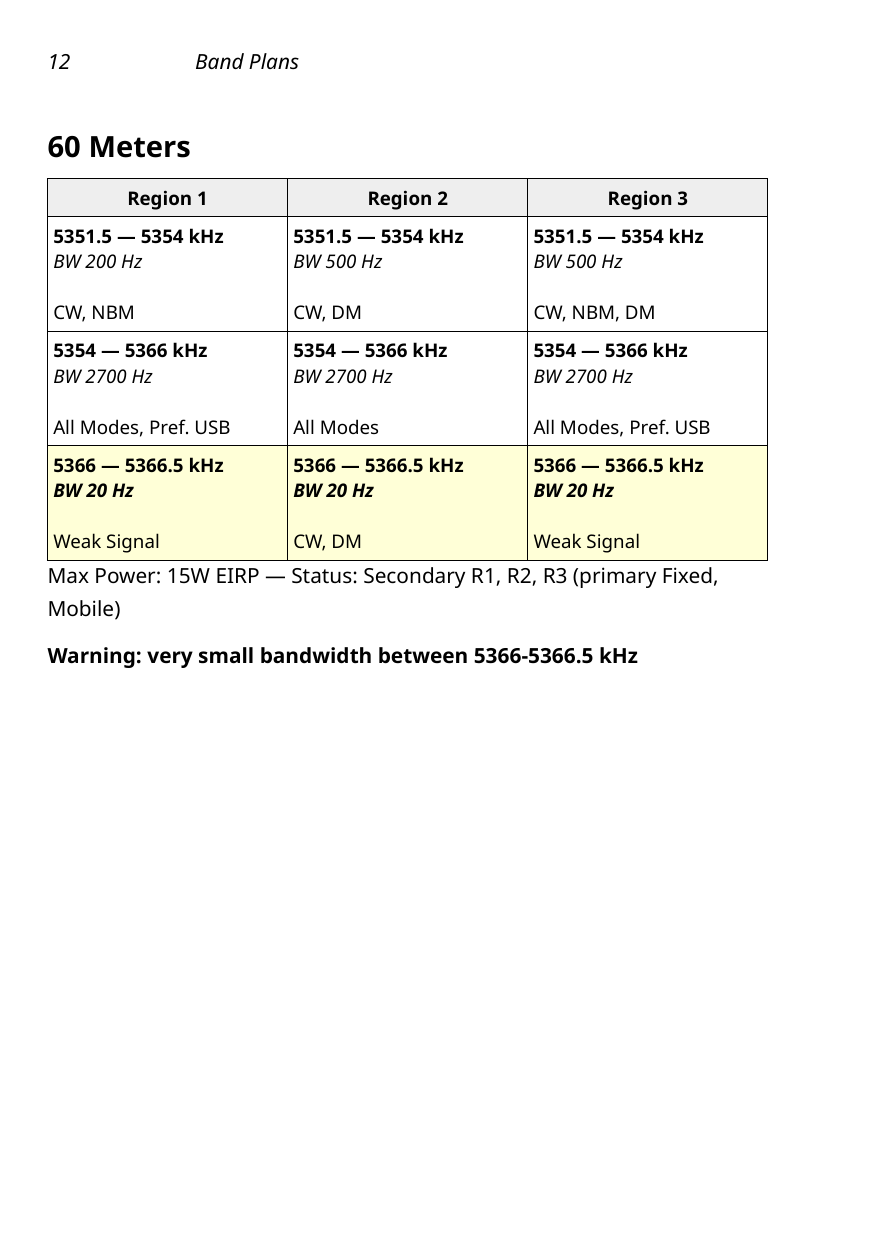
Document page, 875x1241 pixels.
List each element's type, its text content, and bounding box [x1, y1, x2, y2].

table_cell 5366 — 5366.5 kHz BW 20 Hz CW, DM [288, 446, 527, 560]
table_cell 5366 — 5366.5 kHz BW 20 Hz Weak Signal [528, 446, 767, 560]
table_cell 5351.5 — 5354 kHz BW 500 Hz CW, NBM, DM [528, 217, 767, 331]
table_header Region 3 [528, 179, 767, 216]
table_cell 5354 — 5366 kHz BW 2700 Hz All Modes, Pref. USB [528, 332, 767, 445]
table_cell 5351.5 — 5354 kHz BW 200 Hz CW, NBM [48, 217, 287, 331]
text Max Power: 15W EIRP — Status: Secondary R1, R2, R3 (primary Fixed, Mobile) [47, 561, 768, 622]
table_header Region 1 [48, 179, 287, 216]
text Warning: very small bandwidth between 5366-5366.5 kHz [47, 641, 768, 669]
table_cell 5366 — 5366.5 kHz BW 20 Hz Weak Signal [48, 446, 287, 560]
table_cell 5354 — 5366 kHz BW 2700 Hz All Modes [288, 332, 527, 445]
table_cell 5354 — 5366 kHz BW 2700 Hz All Modes, Pref. USB [48, 332, 287, 445]
table_header Region 2 [288, 179, 527, 216]
subtitle 60 Meters [47, 126, 768, 166]
table_cell 5351.5 — 5354 kHz BW 500 Hz CW, DM [288, 217, 527, 331]
